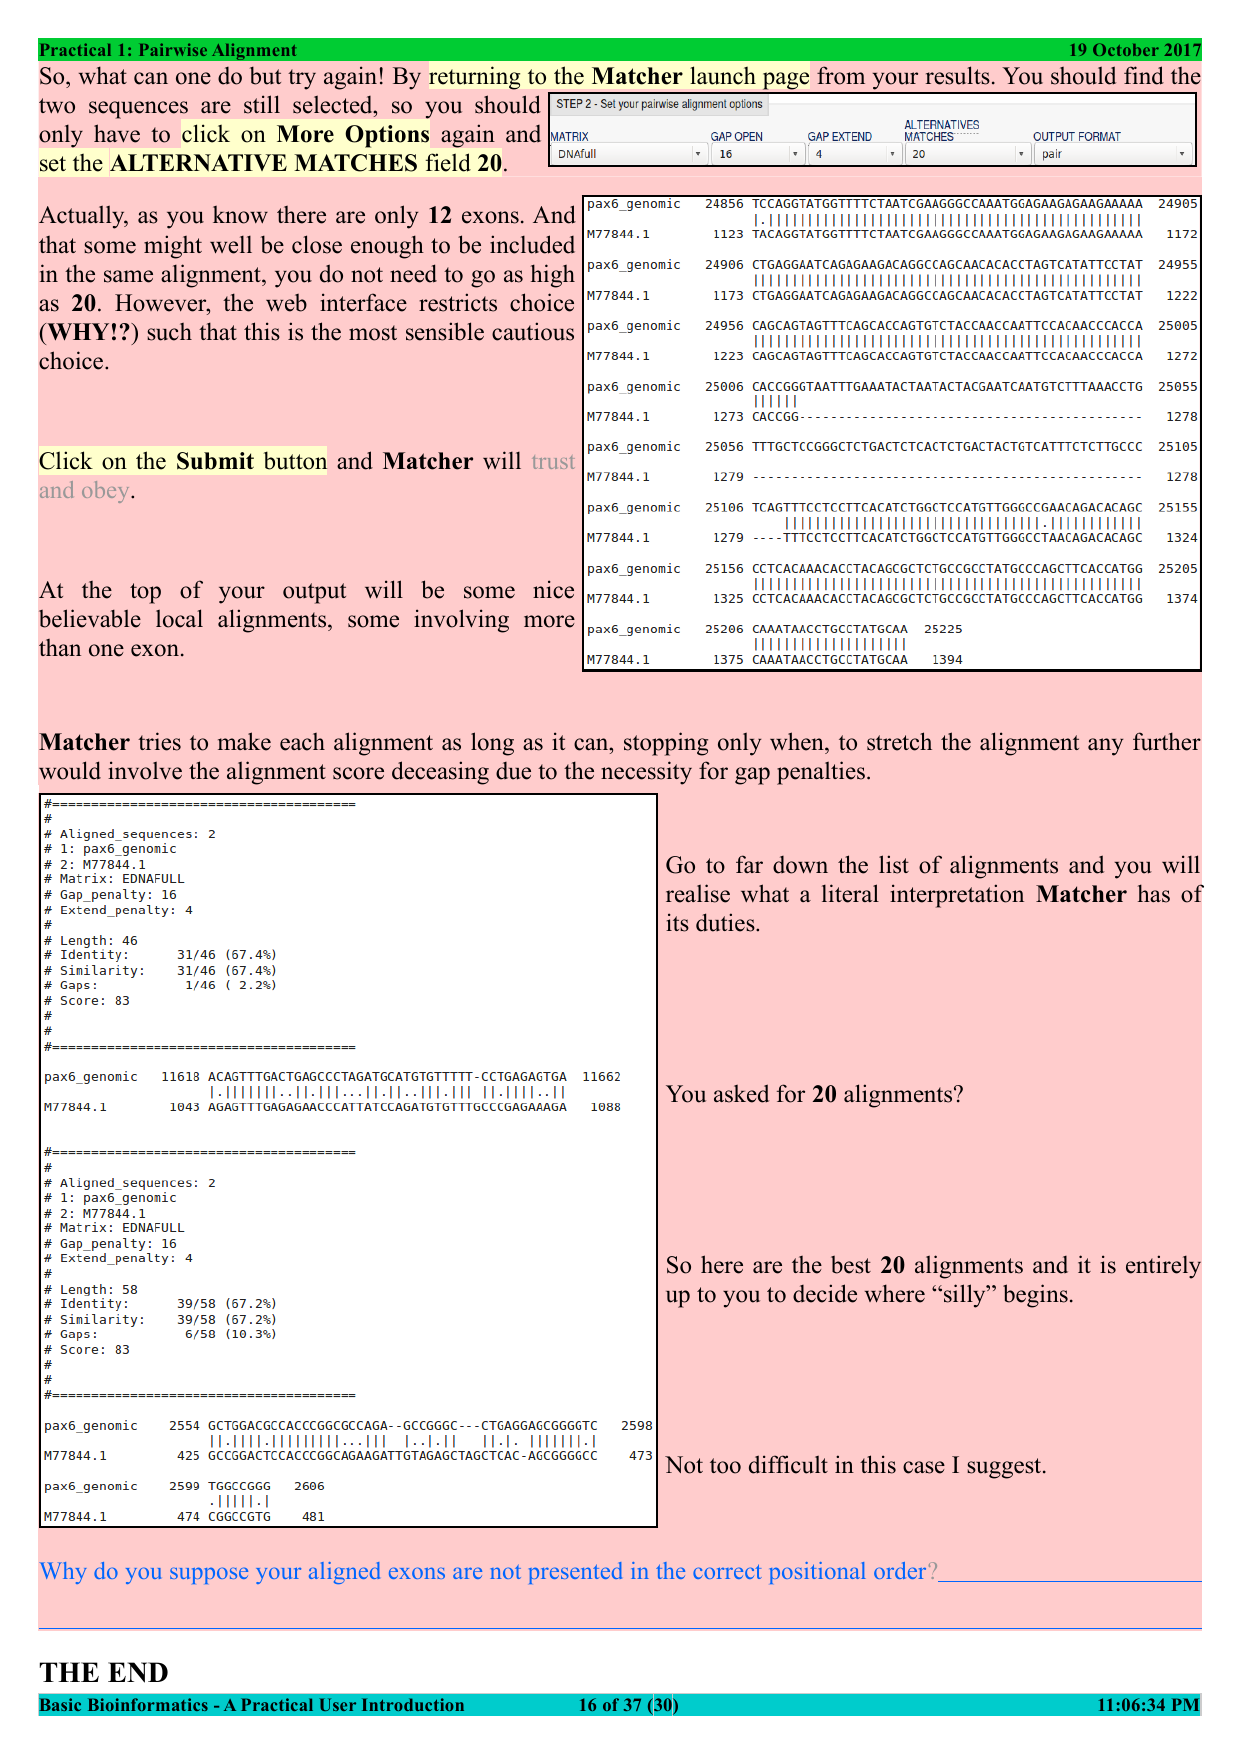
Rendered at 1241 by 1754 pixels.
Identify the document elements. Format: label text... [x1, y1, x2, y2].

text Go to far down the list of alignments and you will realise what a literal interpretation Matcher has of its duties. [658, 850, 1202, 937]
text Click on the Submit button and Matcher will trust and obey. [38, 446, 582, 504]
text At the top of your output will be some nice believable local alignments, some involving more than one exon. [38, 575, 582, 662]
text So, what can one do but try again! By returning to the Matcher launch page from your results. You should find the two sequences are still selected, so you should only have to click on More Options again and set the ALTERNATIVE MATCHES field 20. [38, 61, 1202, 177]
text Actually, as you know there are only 12 exons. And that some might well be close enough to be included in the same alignment, you do not need to go as high as 20. However, the web interface restricts choice (WHY!?) such that this is the most sensible cautious choice. [38, 200, 582, 375]
text Not too difficult in this case I suggest. [658, 1450, 1202, 1479]
text So here are the best 20 alignments and it is entirely up to you to decide where “silly” begins. [658, 1250, 1202, 1308]
text Matcher tries to make each alignment as long as it can, stopping only when, to stretch the alignment any further would involve the alignment score deceasing due to the necessity for gap penalties. [38, 727, 1202, 785]
text THE END [38, 1655, 1202, 1688]
text Why do you suppose your aligned exons are not presented in the correct positional order? [38, 1556, 1202, 1585]
text You asked for 20 alignments? [658, 1079, 1202, 1108]
picture [550, 94, 1195, 165]
picture [41, 795, 656, 1526]
picture [584, 197, 1200, 669]
